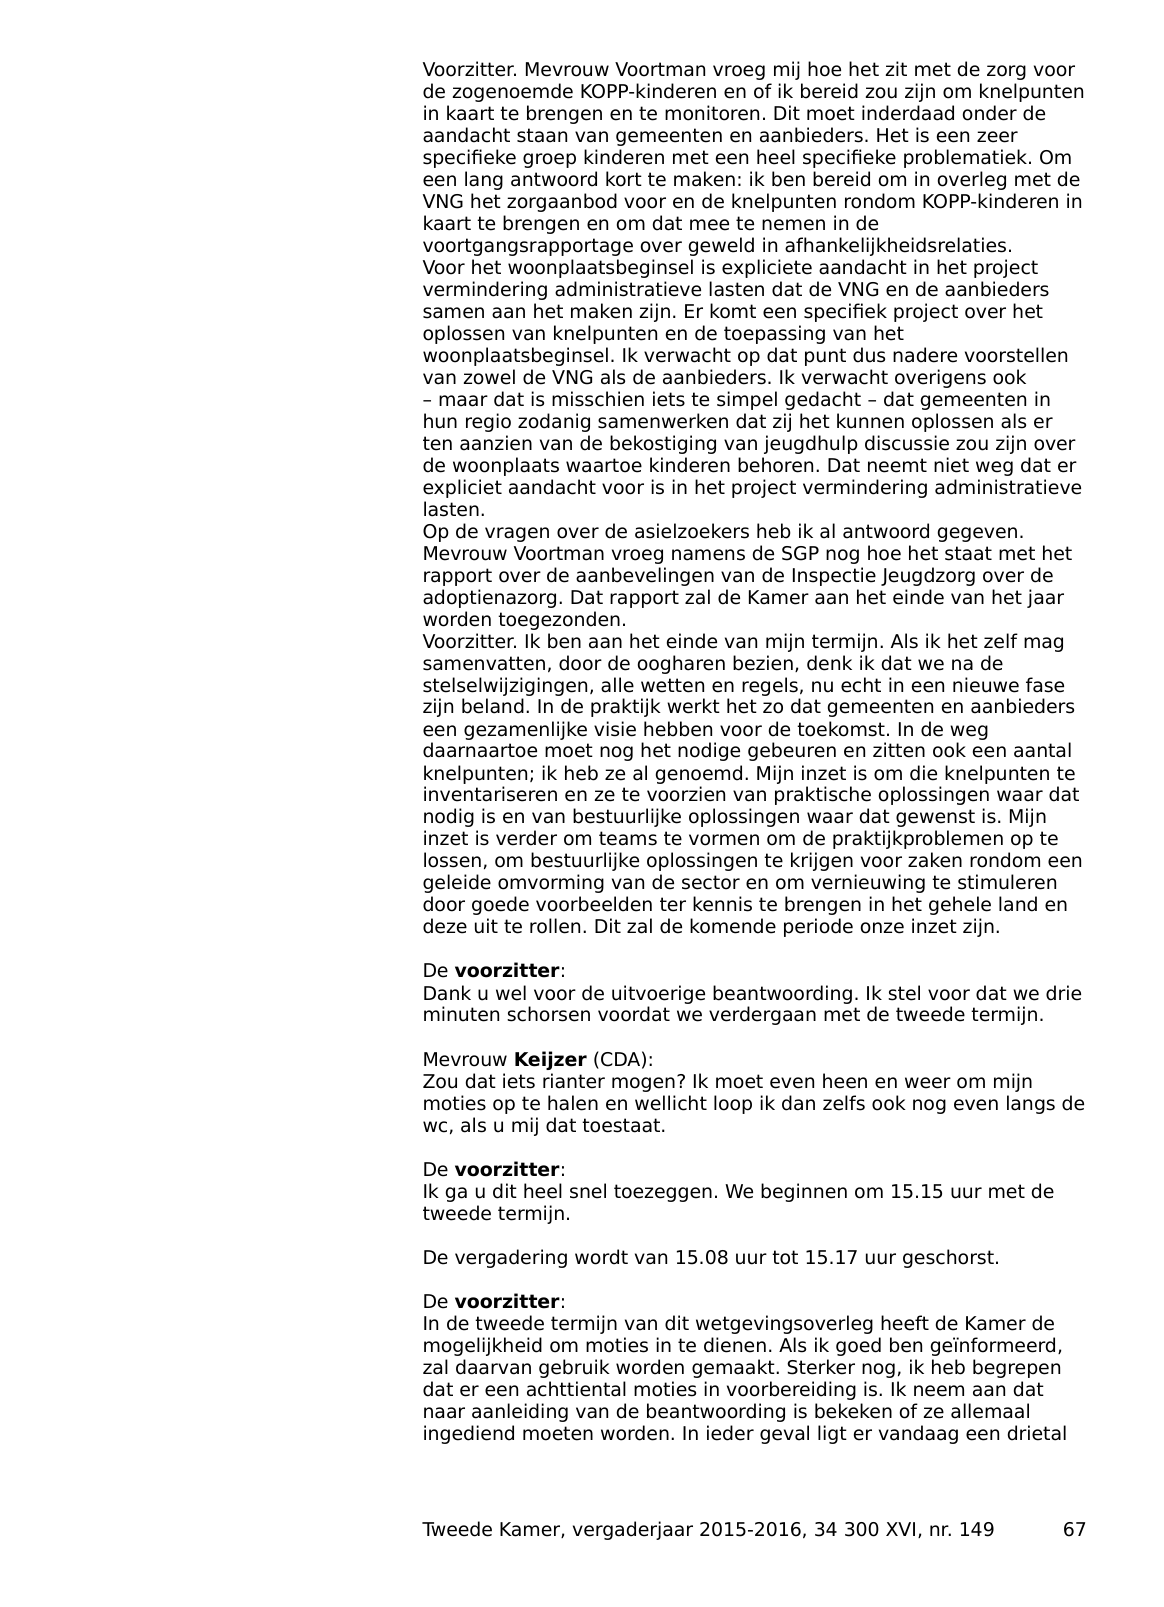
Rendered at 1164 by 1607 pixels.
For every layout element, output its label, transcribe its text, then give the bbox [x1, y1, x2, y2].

text Op de vragen over de asielzoekers heb ik al antwoord gegeven. [422, 521, 1087, 543]
text Ik ga u dit heel snel toezeggen. We beginnen om 15.15 uur met de tweede termijn. [422, 1181, 1087, 1224]
text Voorzitter. Mevrouw Voortman vroeg mij hoe het zit met de zorg voor de zogenoemde KOPP-kinderen en of ik bereid zou zijn om knelpunten in kaart te brengen en te monitoren. Dit moet inderdaad onder de aandacht staan van gemeenten en aanbieders. Het is een zeer specifieke groep kinderen met een heel specifieke problematiek. Om een lang antwoord kort te maken: ik ben bereid om in overleg met de VNG het zorgaanbod voor en de knelpunten rondom KOPP-kinderen in kaart te brengen en om dat mee te nemen in de voortgangsrapportage over geweld in afhankelijkheidsrelaties. [422, 59, 1087, 257]
text De voorzitter: [422, 960, 1087, 982]
text Mevrouw Keijzer (CDA): [422, 1048, 1087, 1071]
text Mevrouw Voortman vroeg namens de SGP nog hoe het staat met het rapport over de aanbevelingen van de Inspectie Jeugdzorg over de adoptienazorg. Dat rapport zal de Kamer aan het einde van het jaar worden toegezonden. [422, 543, 1087, 631]
text Dank u wel voor de uitvoerige beantwoording. Ik stel voor dat we drie minuten schorsen voordat we verdergaan met de tweede termijn. [422, 982, 1087, 1026]
text De voorzitter: [422, 1291, 1087, 1313]
text In de tweede termijn van dit wetgevingsoverleg heeft de Kamer de mogelijkheid om moties in te dienen. Als ik goed ben geïnformeerd, zal daarvan gebruik worden gemaakt. Sterker nog, ik heb begrepen dat er een achttiental moties in voorbereiding is. Ik neem aan dat naar aanleiding van de beantwoording is bekeken of ze allemaal ingediend moeten worden. In ieder geval ligt er vandaag een drietal [422, 1313, 1087, 1445]
text Voorzitter. Ik ben aan het einde van mijn termijn. Als ik het zelf mag samenvatten, door de oogharen bezien, denk ik dat we na de stelselwijzigingen, alle wetten en regels, nu echt in een nieuwe fase zijn beland. In de praktijk werkt het zo dat gemeenten en aanbieders een gezamenlijke visie hebben voor de toekomst. In de weg daarnaartoe moet nog het nodige gebeuren en zitten ook een aantal knelpunten; ik heb ze al genoemd. Mijn inzet is om die knelpunten te inventariseren en ze te voorzien van praktische oplossingen waar dat nodig is en van bestuurlijke oplossingen waar dat gewenst is. Mijn inzet is verder om teams te vormen om de praktijkproblemen op te lossen, om bestuurlijke oplossingen te krijgen voor zaken rondom een geleide omvorming van de sector en om vernieuwing te stimuleren door goede voorbeelden ter kennis te brengen in het gehele land en deze uit te rollen. Dit zal de komende periode onze inzet zijn. [422, 631, 1087, 938]
text Zou dat iets rianter mogen? Ik moet even heen en weer om mijn moties op te halen en wellicht loop ik dan zelfs ook nog even langs de wc, als u mij dat toestaat. [422, 1071, 1087, 1136]
text De voorzitter: [422, 1159, 1087, 1181]
text Voor het woonplaatsbeginsel is expliciete aandacht in het project vermindering administratieve lasten dat de VNG en de aanbieders samen aan het maken zijn. Er komt een specifiek project over het oplossen van knelpunten en de toepassing van het woonplaatsbeginsel. Ik verwacht op dat punt dus nadere voorstellen van zowel de VNG als de aanbieders. Ik verwacht overigens ook – maar dat is misschien iets te simpel gedacht – dat gemeenten in hun regio zodanig samenwerken dat zij het kunnen oplossen als er ten aanzien van de bekostiging van jeugdhulp discussie zou zijn over de woonplaats waartoe kinderen behoren. Dat neemt niet weg dat er expliciet aandacht voor is in het project vermindering administratieve lasten. [422, 257, 1087, 521]
text De vergadering wordt van 15.08 uur tot 15.17 uur geschorst. [422, 1247, 1087, 1269]
